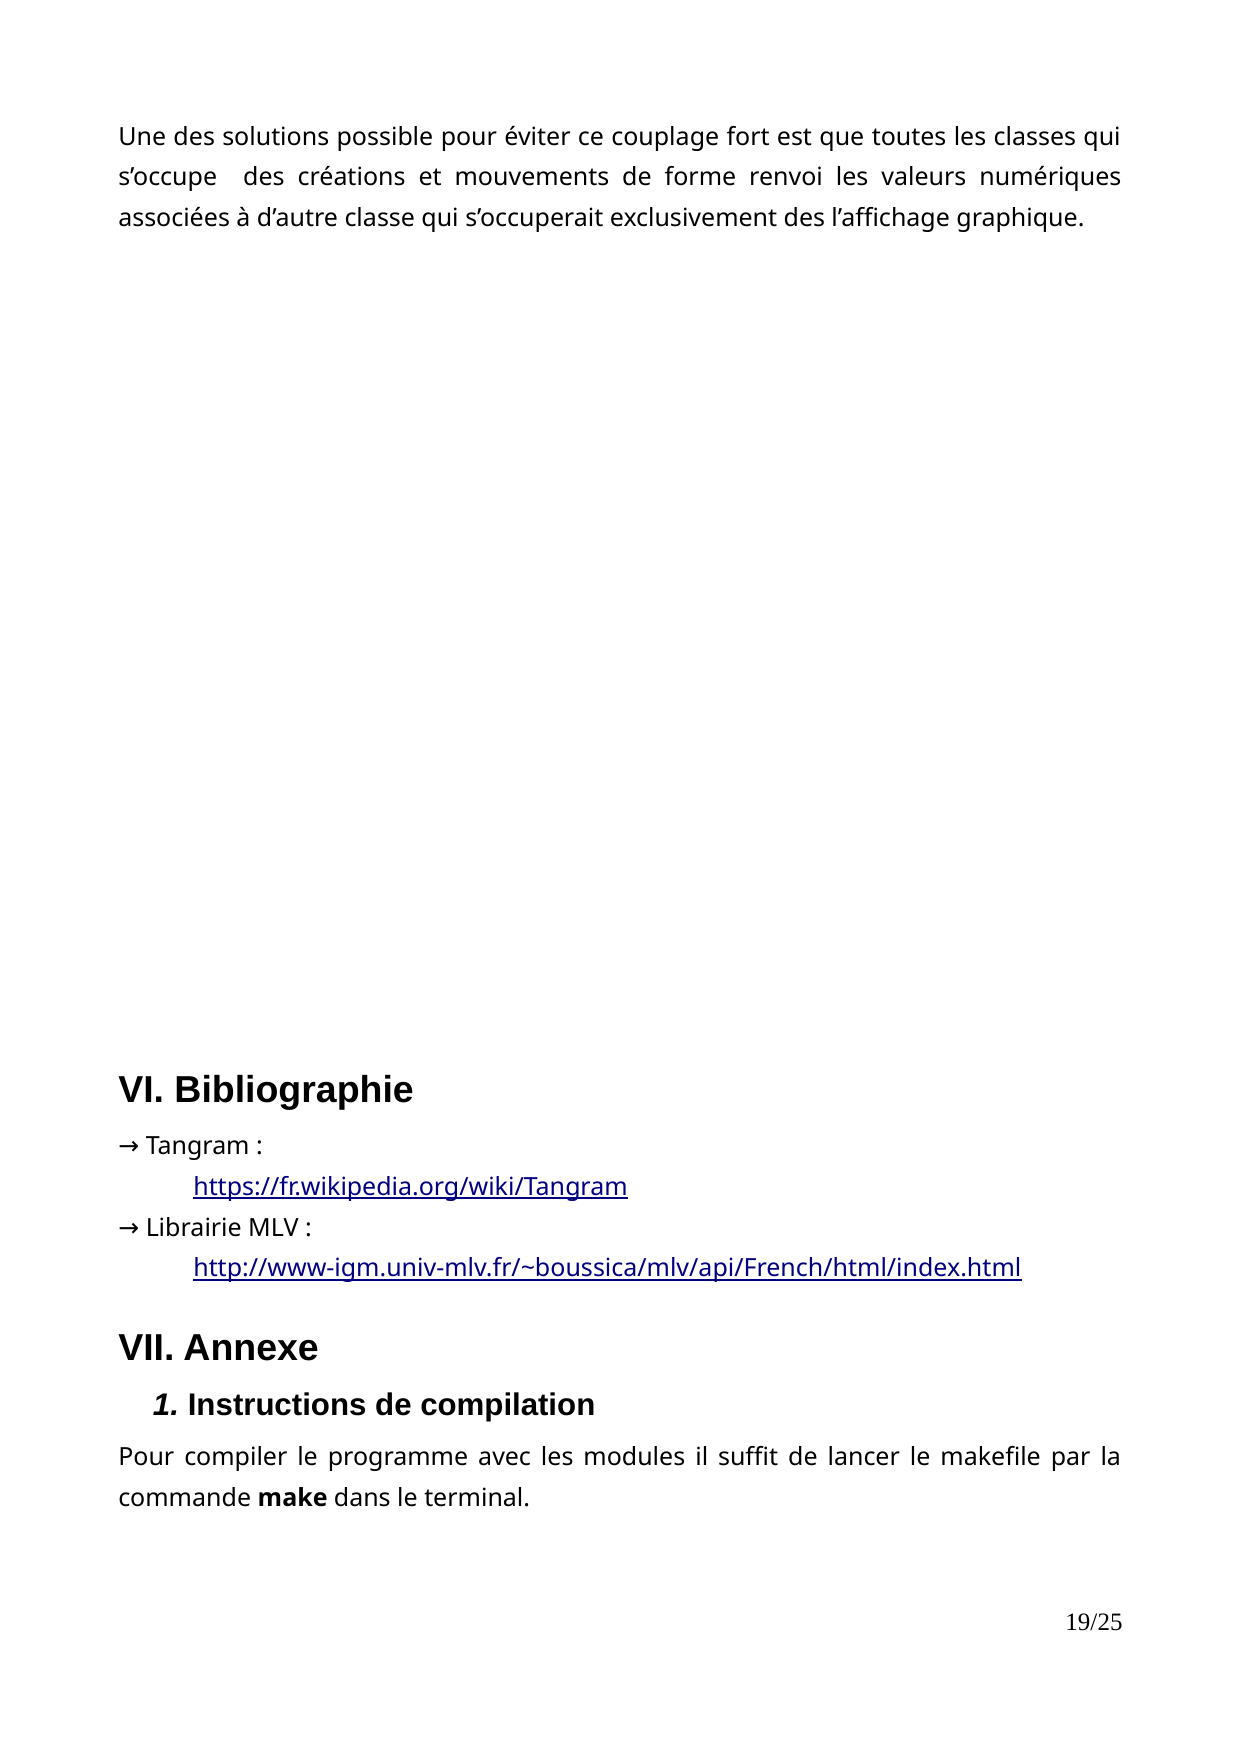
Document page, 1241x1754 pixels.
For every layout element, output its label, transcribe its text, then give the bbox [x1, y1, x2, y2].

subtitle VII. Annexe [118, 1325, 1122, 1368]
subtitle 1. Instructions de compilation [118, 1386, 1122, 1422]
subtitle VI. Bibliographie [118, 1067, 1122, 1110]
text https://fr.wikipedia.org/wiki/Tangram [118, 1168, 1122, 1202]
text http://www-igm.univ-mlv.fr/~boussica/mlv/api/French/html/index.html [118, 1250, 1122, 1284]
text Pour compiler le programme avec les modules il suffit de lancer le makefile par la commande make dans le terminal. [118, 1439, 1122, 1514]
text → Tangram : [118, 1128, 1122, 1162]
text Une des solutions possible pour éviter ce couplage fort est que toutes les classes qui s’occupe des créations et mouvements de forme renvoi les valeurs numériques associées à d’autre classe qui s’occuperait exclusivement des l’affichage graphique. [118, 118, 1122, 234]
text → Librairie MLV : [118, 1209, 1122, 1243]
